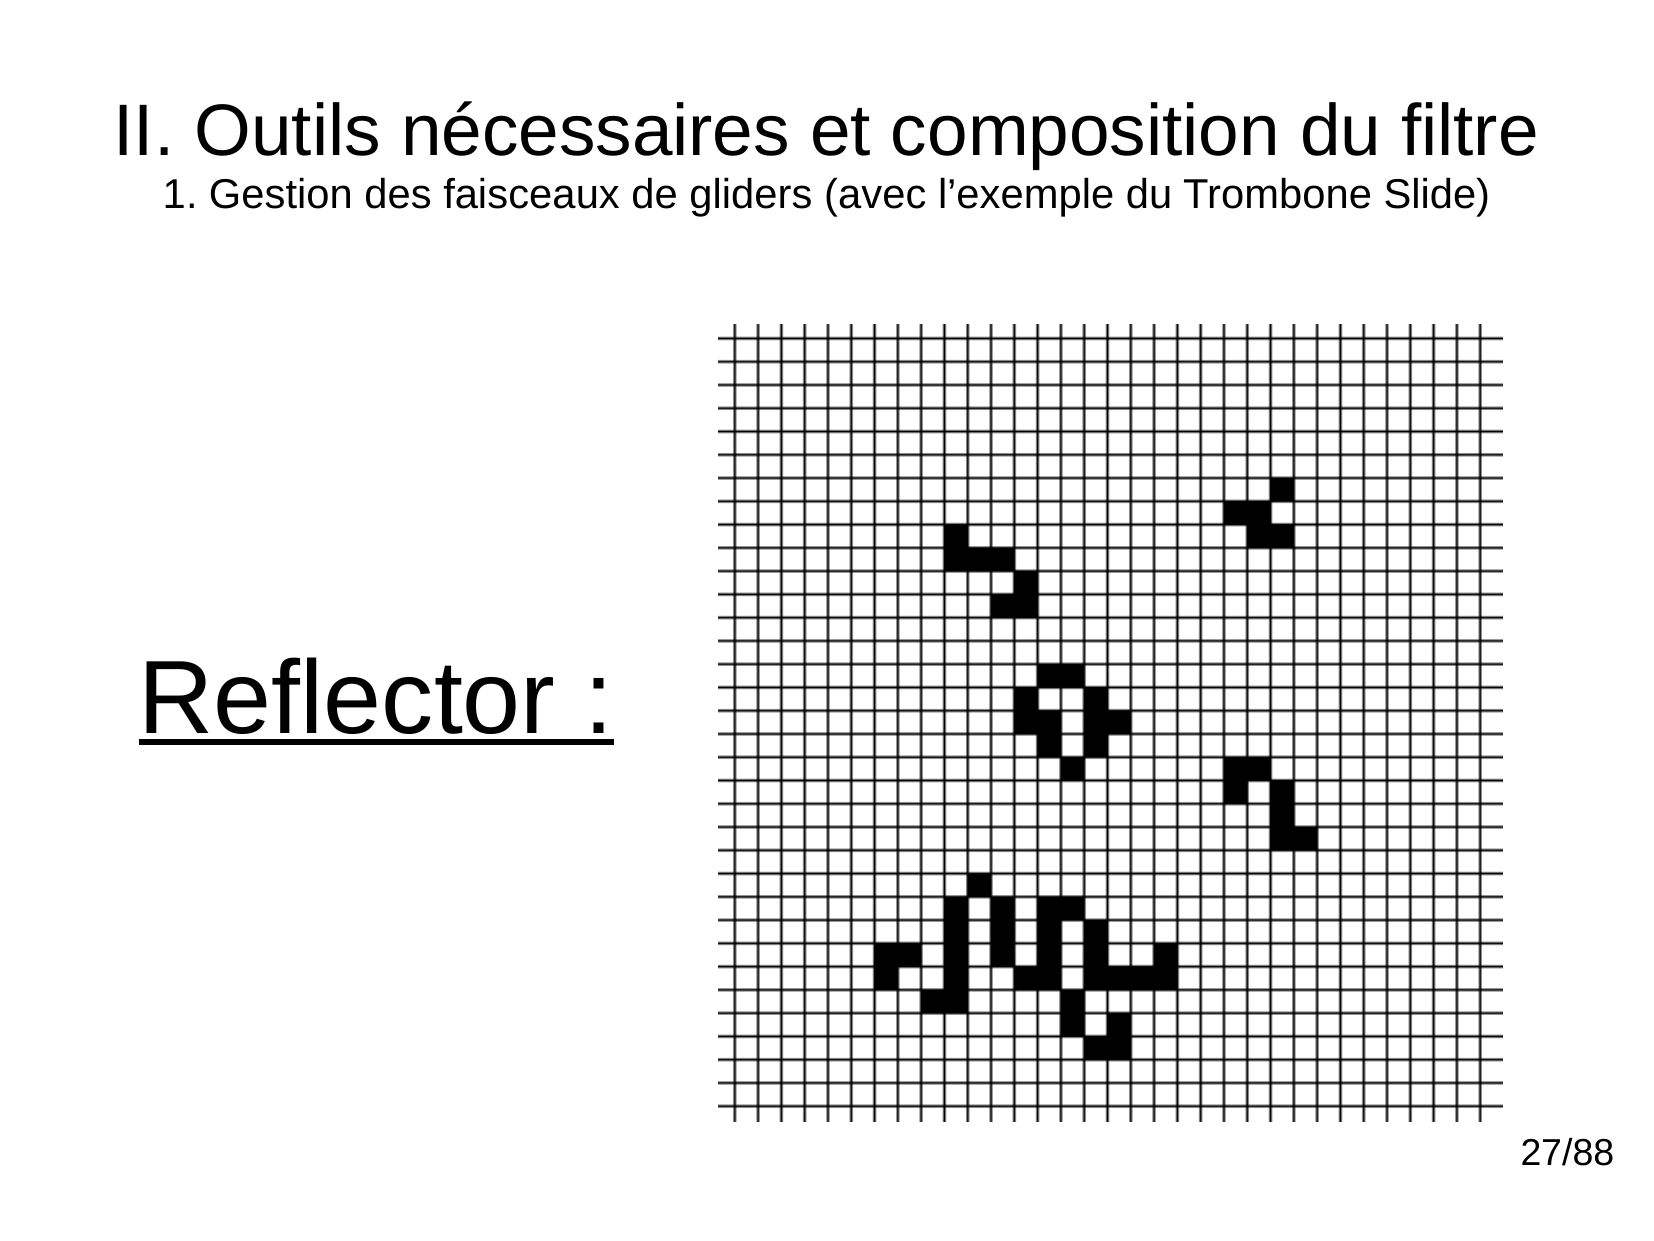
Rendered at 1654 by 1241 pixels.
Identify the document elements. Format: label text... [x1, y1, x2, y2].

text_box <number>/88 [1505, 1124, 1654, 1182]
picture [718, 324, 1503, 1123]
text_box Reflector : [124, 631, 629, 763]
title II. Outils nécessaires et composition du filtre 1. Gestion des faisceaux de gliders (avec l’exemple du Trombone Slide) [0, 30, 1654, 276]
